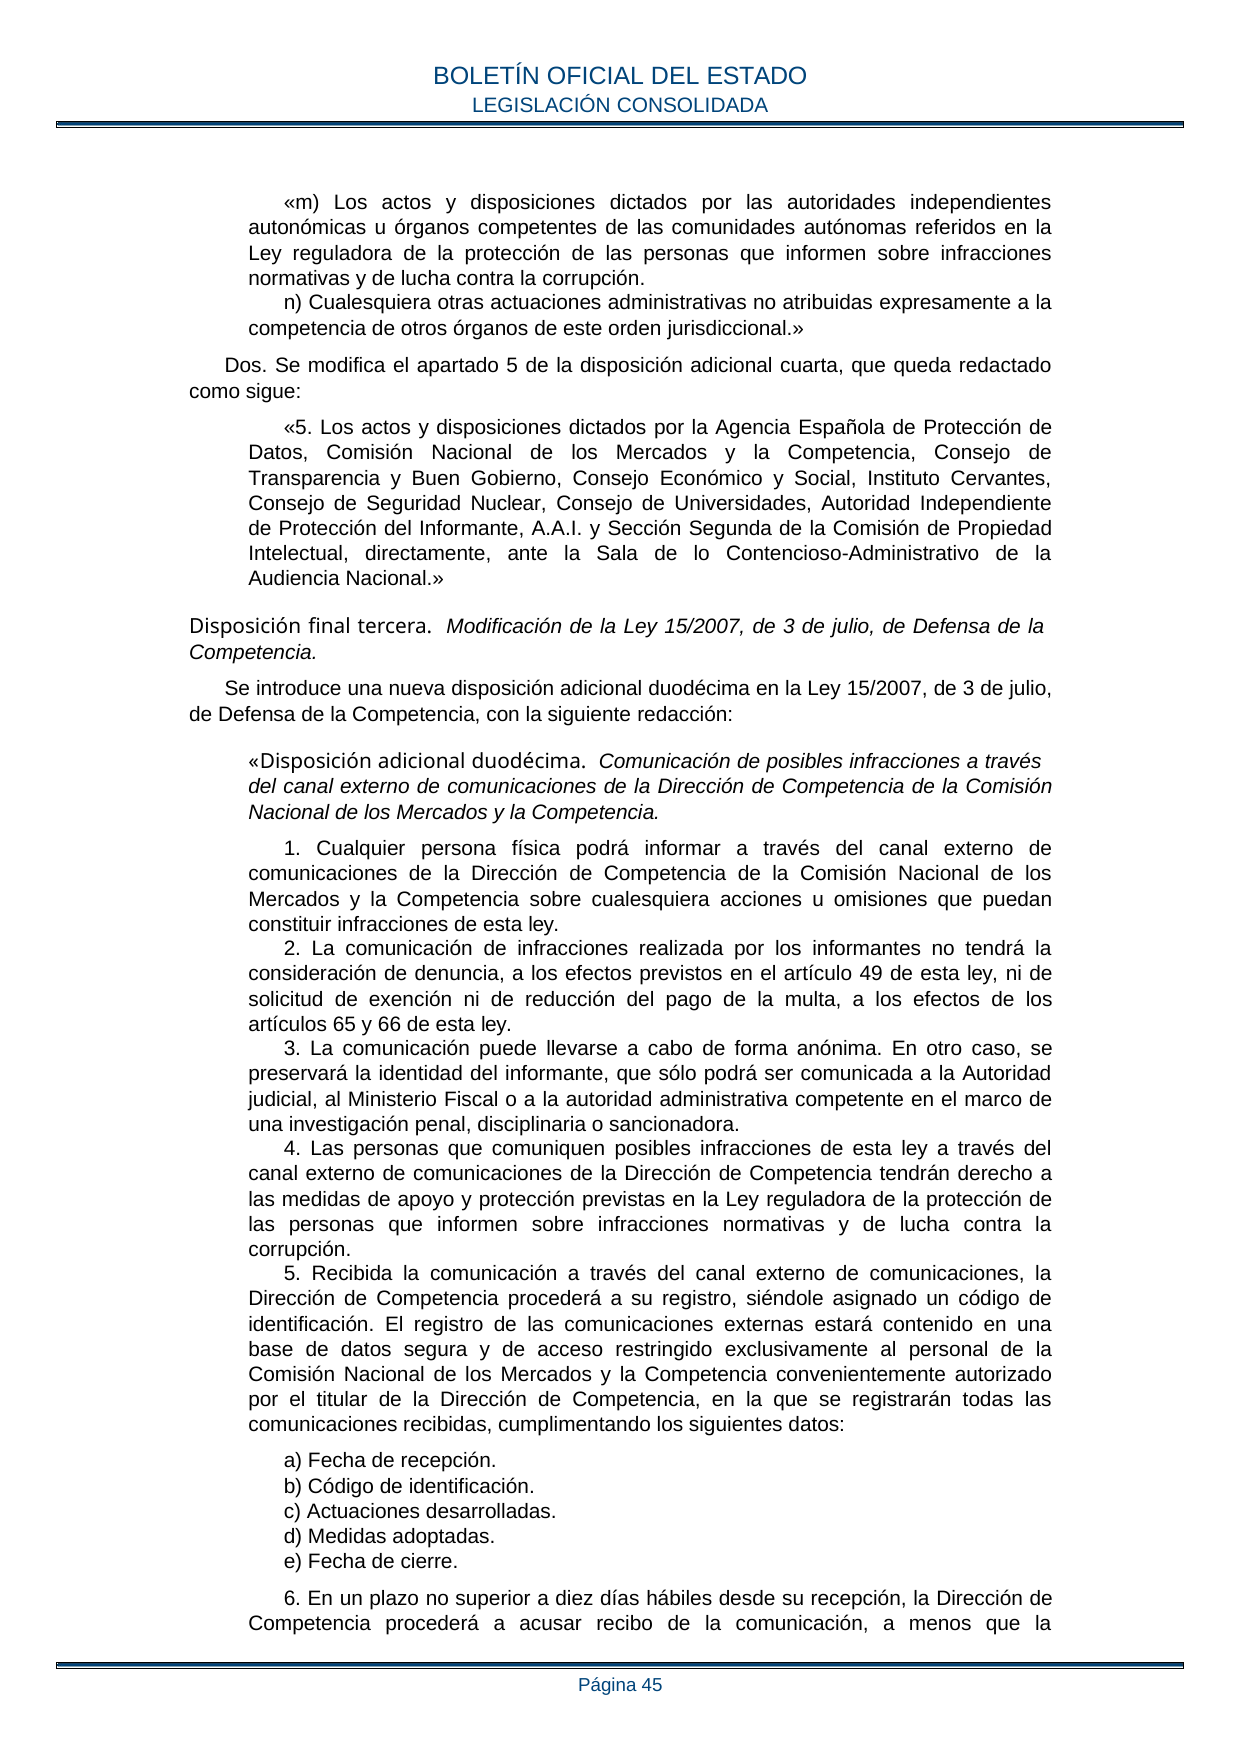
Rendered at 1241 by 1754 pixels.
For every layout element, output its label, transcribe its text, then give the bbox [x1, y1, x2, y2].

text artículos 65 y 66 de esta ley. [248, 1011, 1076, 1036]
text 6 [283, 1582, 295, 1607]
text Mercados y la Competencia sobre cualesquiera acciones u omisiones que puedan [248, 886, 1076, 911]
text 3. La comunicación puede llevarse a cabo de forma anónima. En otro caso, se [283, 1032, 1076, 1057]
picture [57, 122, 1183, 127]
text corrupción. [248, 1236, 1076, 1261]
text LEGISLACIÓN CONSOLIDADA [472, 89, 793, 118]
text . En un plazo no superior a diez días hábiles desde su recepción, la Dirección de [295, 1582, 1076, 1607]
text « [248, 745, 259, 770]
picture [57, 1663, 1183, 1668]
text canal externo de comunicaciones de la Dirección de Competencia tendrán derecho a [248, 1157, 1076, 1186]
text Transparencia y Buen Gobierno, Consejo Económico y Social, Instituto Cervantes, [248, 466, 1076, 491]
text e) Fecha de cierre. [283, 1549, 582, 1574]
text las personas que informen sobre infracciones normativas y de lucha contra la [248, 1211, 1076, 1236]
text preservará la identidad del informante, que sólo podrá ser comunicada a la Autoridad [248, 1057, 1076, 1086]
text 1 [283, 832, 295, 857]
text «5. Los actos y disposiciones dictados por la Agencia Española de Protección de [283, 411, 1076, 436]
text Página 45 [578, 1670, 687, 1697]
text . Las personas que comuniquen posibles infracciones de esta ley a través del [295, 1132, 1076, 1157]
text Intelectual, directamente, ante la Sala de lo Contencioso-Administrativo de la [248, 541, 1076, 566]
text b) Código de identificación. [283, 1474, 582, 1499]
text una investigación penal, disciplinaria o sancionadora. [248, 1111, 1076, 1136]
text . Cualquier persona física podrá informar a través del canal externo de [295, 832, 1076, 857]
text competencia de otros órganos de este orden jurisdiccional.» [248, 316, 1076, 341]
text Competencia. [189, 639, 1076, 664]
text constituir infracciones de esta ley. [248, 911, 1076, 936]
text Competencia procederá a acusar recibo de la comunicación, a menos que la [248, 1607, 1076, 1636]
text de Protección del Informante, A.A.I. y Sección Segunda de la Comisión de Propiedad [248, 516, 1076, 541]
text Comisión Nacional de los Mercados y la Competencia convenientemente autorizado [248, 1361, 1076, 1386]
text d) Medidas adoptadas. [283, 1524, 582, 1549]
text . La comunicación de infracciones realizada por los informantes no tendrá la [295, 932, 1076, 957]
text Dos. Se modifica el apartado 5 de la disposición adicional cuarta, que queda redactado [224, 348, 1076, 378]
text 4 [283, 1132, 295, 1157]
text por el titular de la Dirección de Competencia, en la que se registrarán todas las [248, 1386, 1076, 1411]
text « [283, 186, 295, 211]
text Audiencia Nacional.» [248, 566, 1076, 591]
text judicial, al Ministerio Fiscal o a la autoridad administrativa competente en el marco de [248, 1086, 1076, 1111]
text base de datos segura y de acceso restringido exclusivamente al personal de la [248, 1336, 1076, 1361]
text Ley reguladora de la protección de las personas que informen sobre infracciones [248, 241, 1076, 266]
text m) Los actos y disposiciones dictados por las autoridades independientes [295, 186, 1076, 211]
text comunicaciones de la Dirección de Competencia de la Comisión Nacional de los [248, 857, 1076, 886]
text c) Actuaciones desarrolladas. [283, 1499, 582, 1524]
text 5. Recibida la comunicación a través del canal externo de comunicaciones, la [283, 1257, 1076, 1282]
text Disposición adicional duodécima. Comunicación de posibles infracciones a través [259, 745, 1076, 770]
text BOLETÍN OFICIAL DEL ESTADO [433, 56, 832, 92]
text Nacional de los Mercados y la Competencia. [248, 800, 1076, 825]
text 2 [283, 932, 295, 957]
text Dirección de Competencia procederá a su registro, siéndole asignado un código de [248, 1282, 1076, 1311]
text Consejo de Seguridad Nuclear, Consejo de Universidades, Autoridad Independiente [248, 491, 1076, 516]
text del canal externo de comunicaciones de la Dirección de Competencia de la Comisión [248, 770, 1076, 800]
text consideración de denuncia, a los efectos previstos en el artículo 49 de esta ley, ni de [248, 957, 1076, 986]
text Se introduce una nueva disposición adicional duodécima en la Ley 15/2007, de 3 de julio, [224, 671, 1076, 701]
text normativas y de lucha contra la corrupción. [248, 266, 1076, 291]
text solicitud de exención ni de reducción del pago de la multa, a los efectos de los [248, 986, 1076, 1011]
text Datos, Comisión Nacional de los Mercados y la Competencia, Consejo de [248, 436, 1076, 466]
text como sigue: [189, 378, 1076, 403]
text n) Cualesquiera otras actuaciones administrativas no atribuidas expresamente a la [283, 286, 1076, 316]
text de Defensa de la Competencia, con la siguiente redacción: [189, 701, 1076, 726]
text autonómicas u órganos competentes de las comunidades autónomas referidos en la [248, 211, 1076, 241]
text Disposición final tercera. Modificación de la Ley 15/2007, de 3 de julio, de Defensa de la [189, 609, 1076, 639]
text identificación. El registro de las comunicaciones externas estará contenido en una [248, 1311, 1076, 1336]
text comunicaciones recibidas, cumplimentando los siguientes datos: [248, 1411, 1076, 1436]
text a) Fecha de recepción. [283, 1444, 582, 1474]
text las medidas de apoyo y protección previstas en la Ley reguladora de la protección de [248, 1186, 1076, 1211]
